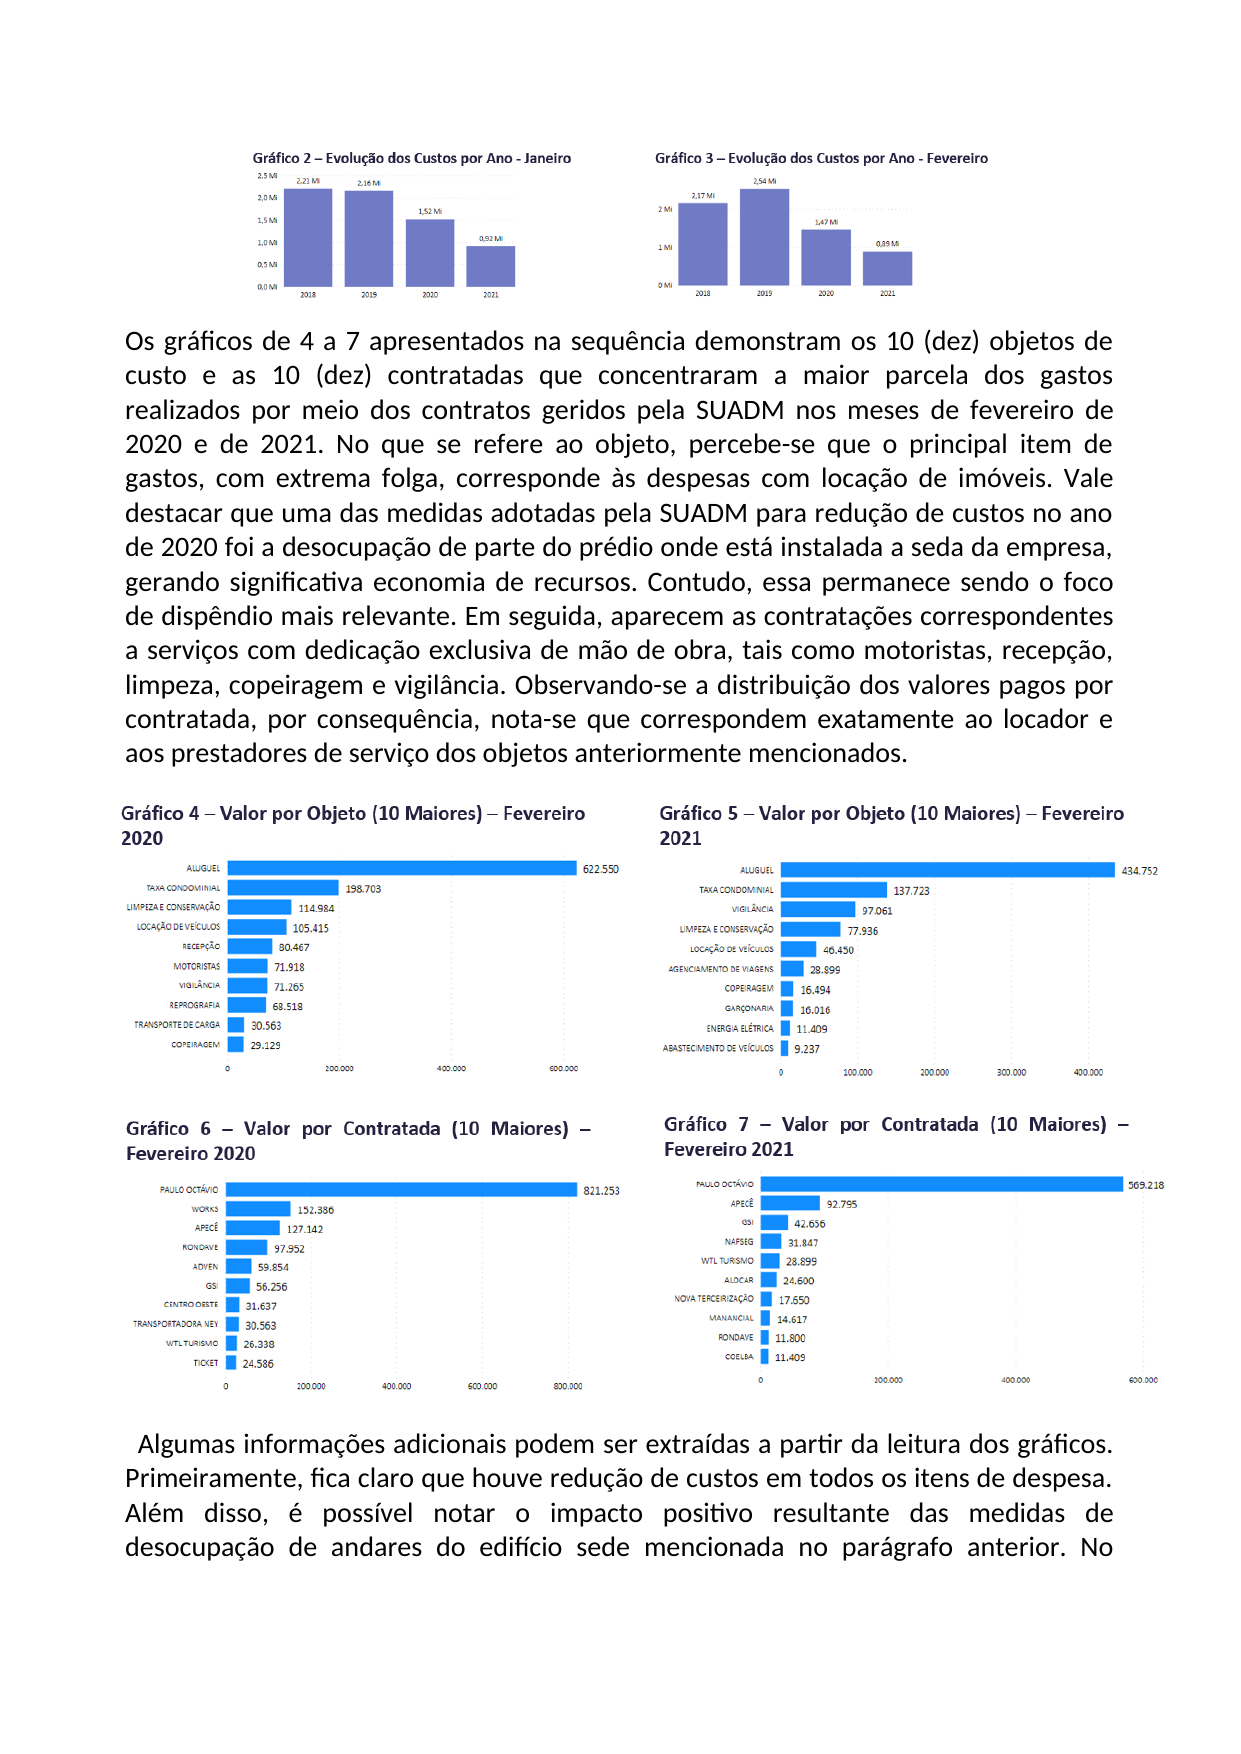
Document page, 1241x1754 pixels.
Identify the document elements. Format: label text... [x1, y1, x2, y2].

text Os gráficos de 4 a 7 apresentados na sequência demonstram os 10 (dez) objetos de custo e as 10 (dez) contratadas que concentraram a maior parcela dos gastos realizados por meio dos contratos geridos pela SUADM nos meses de fevereiro de 2020 e de 2021. No que se refere ao objeto, percebe-se que o principal item de gastos, com extrema folga, corresponde às despesas com locação de imóveis. Vale destacar que uma das medidas adotadas pela SUADM para redução de custos no ano de 2020 foi a desocupação de parte do prédio onde está instalada a seda da empresa, gerando significativa economia de recursos. Contudo, essa permanece sendo o foco de dispêndio mais relevante. Em seguida, aparecem as contratações correspondentes a serviços com dedicação exclusiva de mão de obra, tais como motoristas, recepção, limpeza, copeiragem e vigilância. Observando-se a distribuição dos valores pagos por contratada, por consequência, nota-se que correspondem exatamente ao locador e aos prestadores de serviço dos objetos anteriormente mencionados. [125, 323, 1115, 770]
text Algumas informações adicionais podem ser extraídas a partir da leitura dos gráficos. Primeiramente, fica claro que houve redução de custos em todos os itens de despesa. Além disso, é possível notar o impacto positivo resultante das medidas de desocupação de andares do edifício sede mencionada no parágrafo anterior. No [125, 1426, 1115, 1564]
